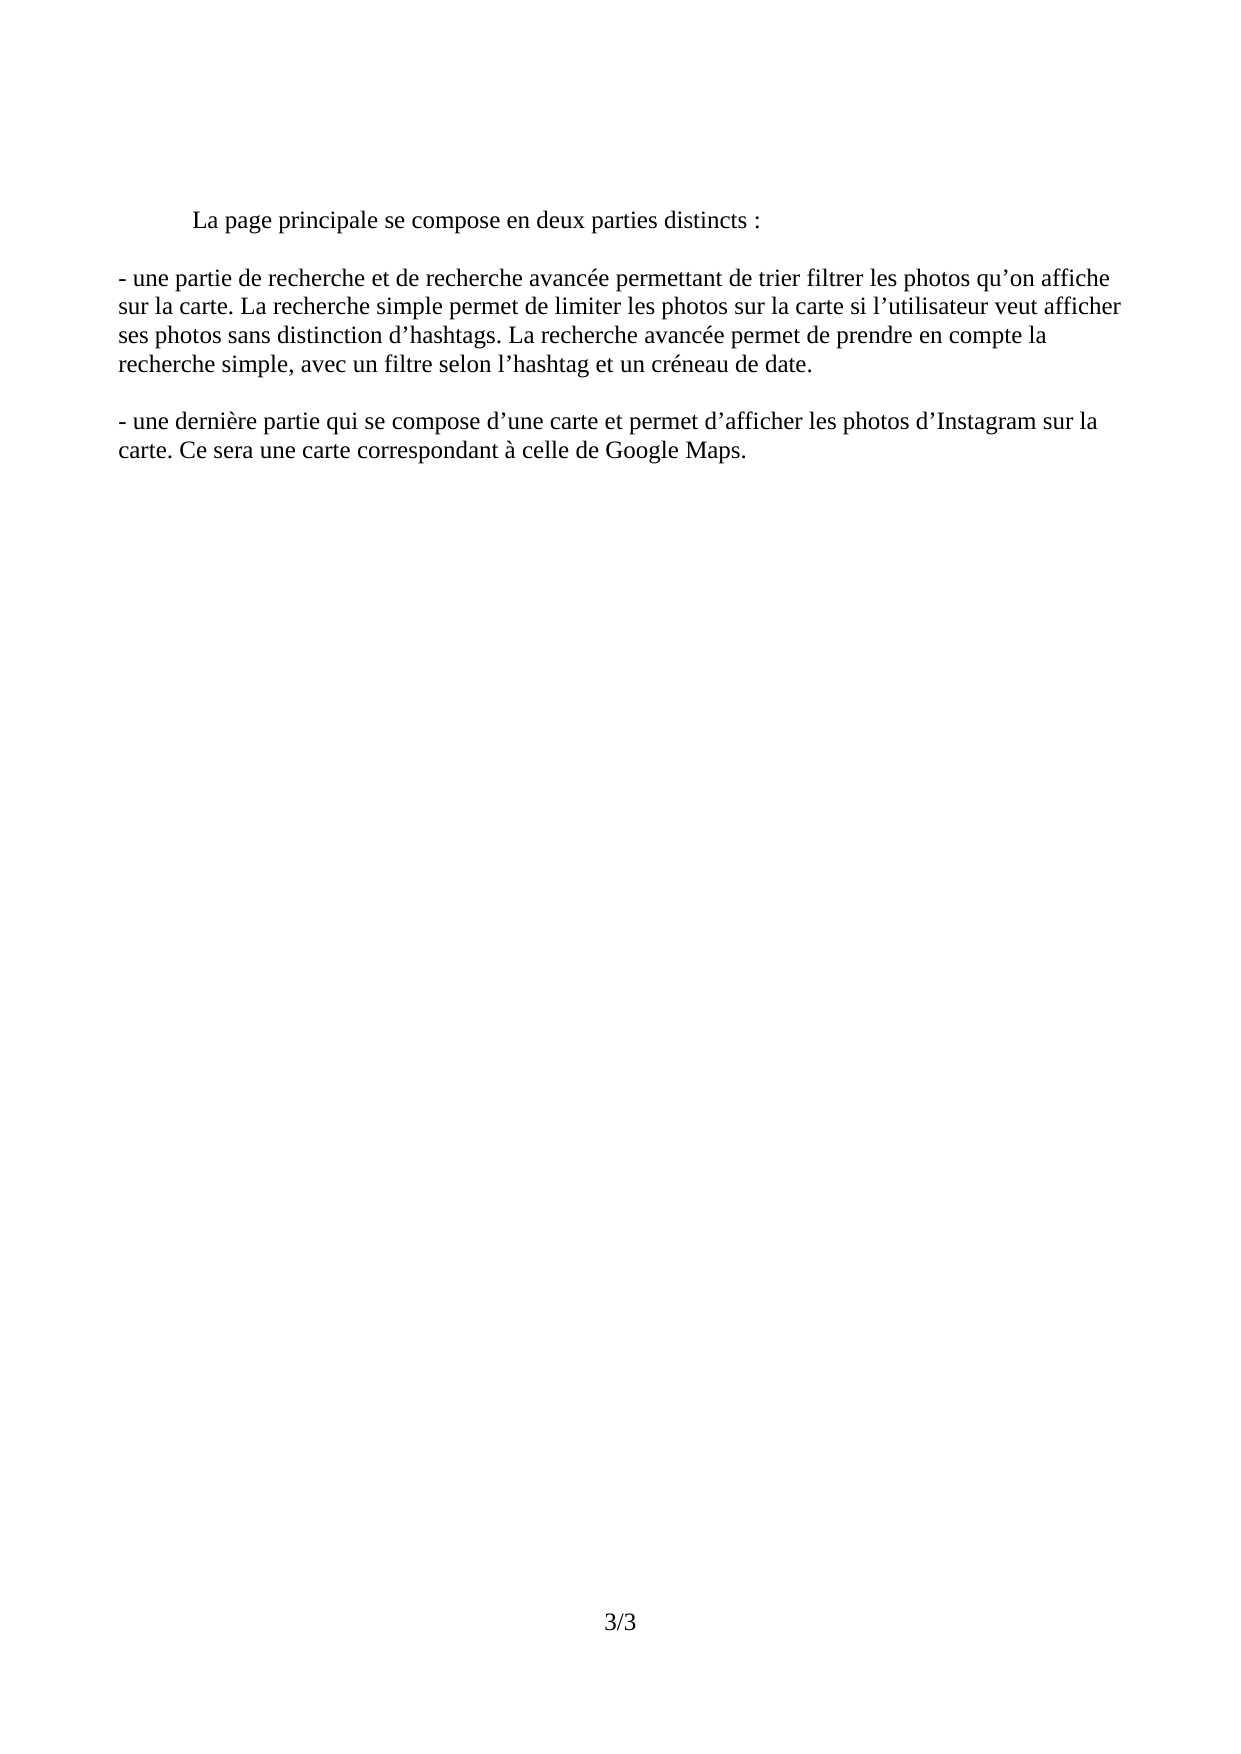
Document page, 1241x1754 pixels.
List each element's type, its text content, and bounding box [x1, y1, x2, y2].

text - une partie de recherche et de recherche avancée permettant de trier filtrer les photos qu’on affiche sur la carte. La recherche simple permet de limiter les photos sur la carte si l’utilisateur veut afficher ses photos sans distinction d’hashtags. La recherche avancée permet de prendre en compte la recherche simple, avec un filtre selon l’hashtag et un créneau de date. [118, 263, 1122, 378]
text - une dernière partie qui se compose d’une carte et permet d’afficher les photos d’Instagram sur la carte. Ce sera une carte correspondant à celle de Google Maps. [118, 406, 1122, 464]
text La page principale se compose en deux parties distincts : [118, 205, 1122, 234]
